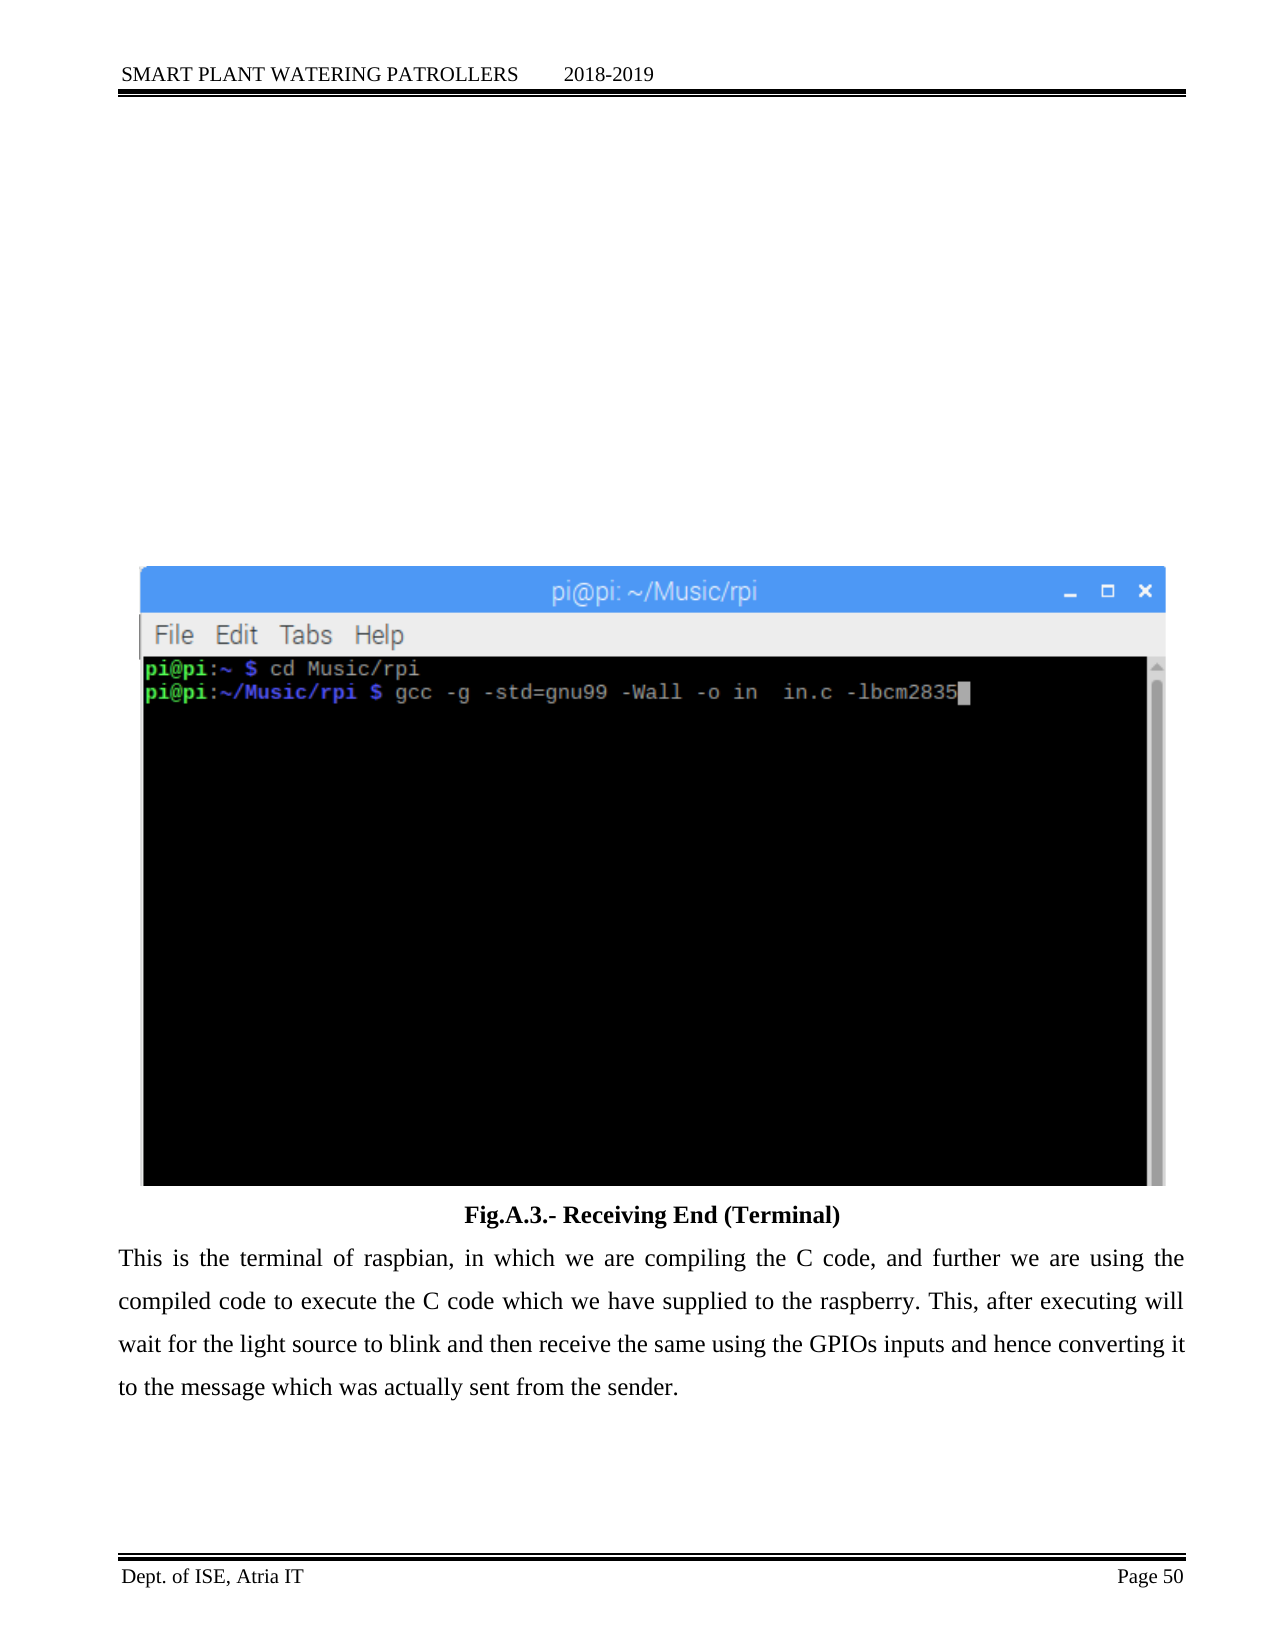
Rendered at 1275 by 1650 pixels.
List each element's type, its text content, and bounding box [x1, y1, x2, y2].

picture [139, 566, 1166, 1186]
text This is the terminal of raspbian, in which we are compiling the C code, and further we are using the compiled code to execute the C code which we have supplied to the raspberry. This, after executing will wait for the light source to blink and then receive the same using the GPIOs inputs and hence converting it to the message which was actually sent from the sender. [118, 1243, 1186, 1401]
text Fig.A.3.- Receiving End (Terminal) [118, 555, 1186, 1229]
